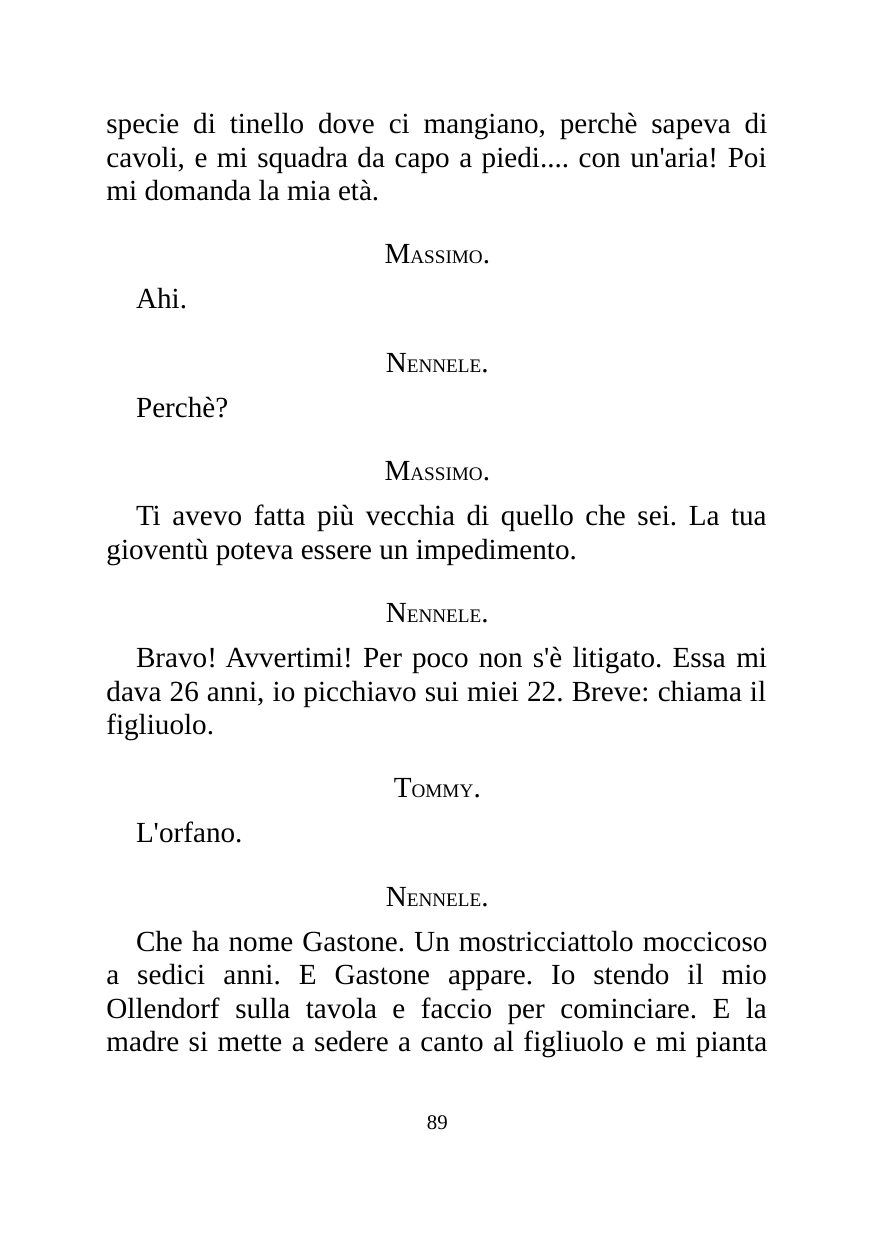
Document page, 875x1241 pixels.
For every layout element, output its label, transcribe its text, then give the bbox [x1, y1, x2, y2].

text Ti avevo fatta più vecchia di quello che sei. La tua gioventù poteva essere un impedimento. [106, 498, 768, 565]
text Nennele. [106, 879, 768, 912]
text Massimo. [106, 236, 768, 270]
text Tommy. [106, 770, 768, 804]
text Massimo. [106, 453, 768, 487]
text Ahi. [106, 282, 768, 315]
text Bravo! Avvertimi! Per poco non s'è litigato. Essa mi dava 26 anni, io picchiavo sui miei 22. Breve: chiama il figliuolo. [106, 640, 768, 741]
text Perchè? [106, 390, 768, 423]
text Nennele. [106, 345, 768, 378]
text specie di tinello dove ci mangiano, perchè sapeva di cavoli, e mi squadra da capo a piedi.... con un'aria! Poi mi domanda la mia età. [106, 106, 768, 207]
text Che ha nome Gastone. Un mostricciattolo moccicoso a sedici anni. E Gastone appare. Io stendo il mio Ollendorf sulla tavola e faccio per cominciare. E la madre si mette a sedere a canto al figliuolo e mi pianta [106, 924, 768, 1058]
text Nennele. [106, 595, 768, 628]
text L'orfano. [106, 816, 768, 849]
